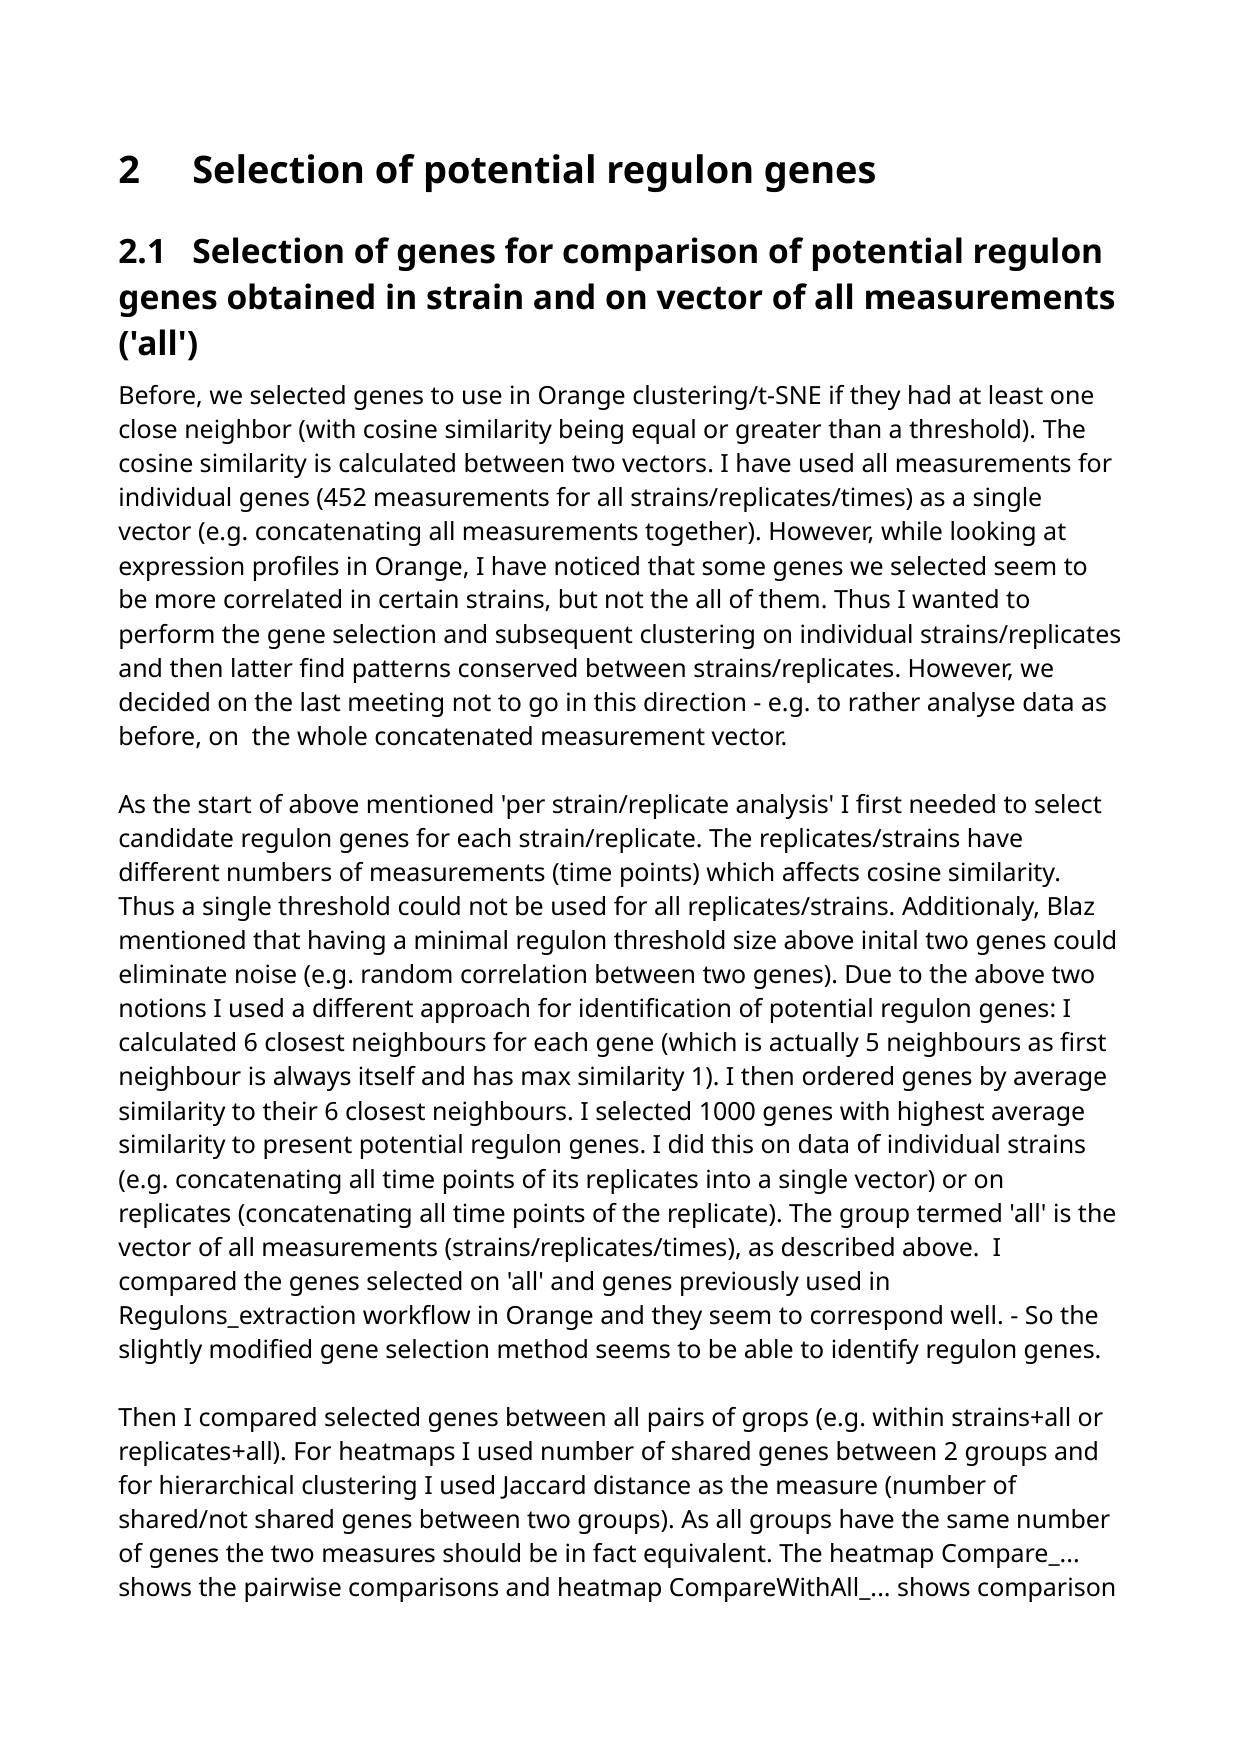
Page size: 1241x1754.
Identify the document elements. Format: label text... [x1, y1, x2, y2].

subtitle Selection of potential regulon genes [118, 143, 1122, 195]
text Then I compared selected genes between all pairs of grops (e.g. within strains+all or replicates+all). For heatmaps I used number of shared genes between 2 groups and for hierarchical clustering I used Jaccard distance as the measure (number of shared/not shared genes between two groups). As all groups have the same number of genes the two measures should be in fact equivalent. The heatmap Compare_... shows the pairwise comparisons and heatmap CompareWithAll_... shows comparison [118, 1400, 1122, 1604]
subtitle Selection of genes for comparison of potential regulon genes obtained in strain and on vector of all measurements ('all') [118, 228, 1122, 365]
text Before, we selected genes to use in Orange clustering/t-SNE if they had at least one close neighbor (with cosine similarity being equal or greater than a threshold). The cosine similarity is calculated between two vectors. I have used all measurements for individual genes (452 measurements for all strains/replicates/times) as a single vector (e.g. concatenating all measurements together). However, while looking at expression profiles in Orange, I have noticed that some genes we selected seem to be more correlated in certain strains, but not the all of them. Thus I wanted to perform the gene selection and subsequent clustering on individual strains/replicates and then latter find patterns conserved between strains/replicates. However, we decided on the last meeting not to go in this direction - e.g. to rather analyse data as before, on the whole concatenated measurement vector. [118, 378, 1122, 752]
text As the start of above mentioned 'per strain/replicate analysis' I first needed to select candidate regulon genes for each strain/replicate. The replicates/strains have different numbers of measurements (time points) which affects cosine similarity. Thus a single threshold could not be used for all replicates/strains. Additionaly, Blaz mentioned that having a minimal regulon threshold size above inital two genes could eliminate noise (e.g. random correlation between two genes). Due to the above two notions I used a different approach for identification of potential regulon genes: I calculated 6 closest neighbours for each gene (which is actually 5 neighbours as first neighbour is always itself and has max similarity 1). I then ordered genes by average similarity to their 6 closest neighbours. I selected 1000 genes with highest average similarity to present potential regulon genes. I did this on data of individual strains (e.g. concatenating all time points of its replicates into a single vector) or on replicates (concatenating all time points of the replicate). The group termed 'all' is the vector of all measurements (strains/replicates/times), as described above. I compared the genes selected on 'all' and genes previously used in Regulons_extraction workflow in Orange and they seem to correspond well. - So the slightly modified gene selection method seems to be able to identify regulon genes. [118, 787, 1122, 1366]
